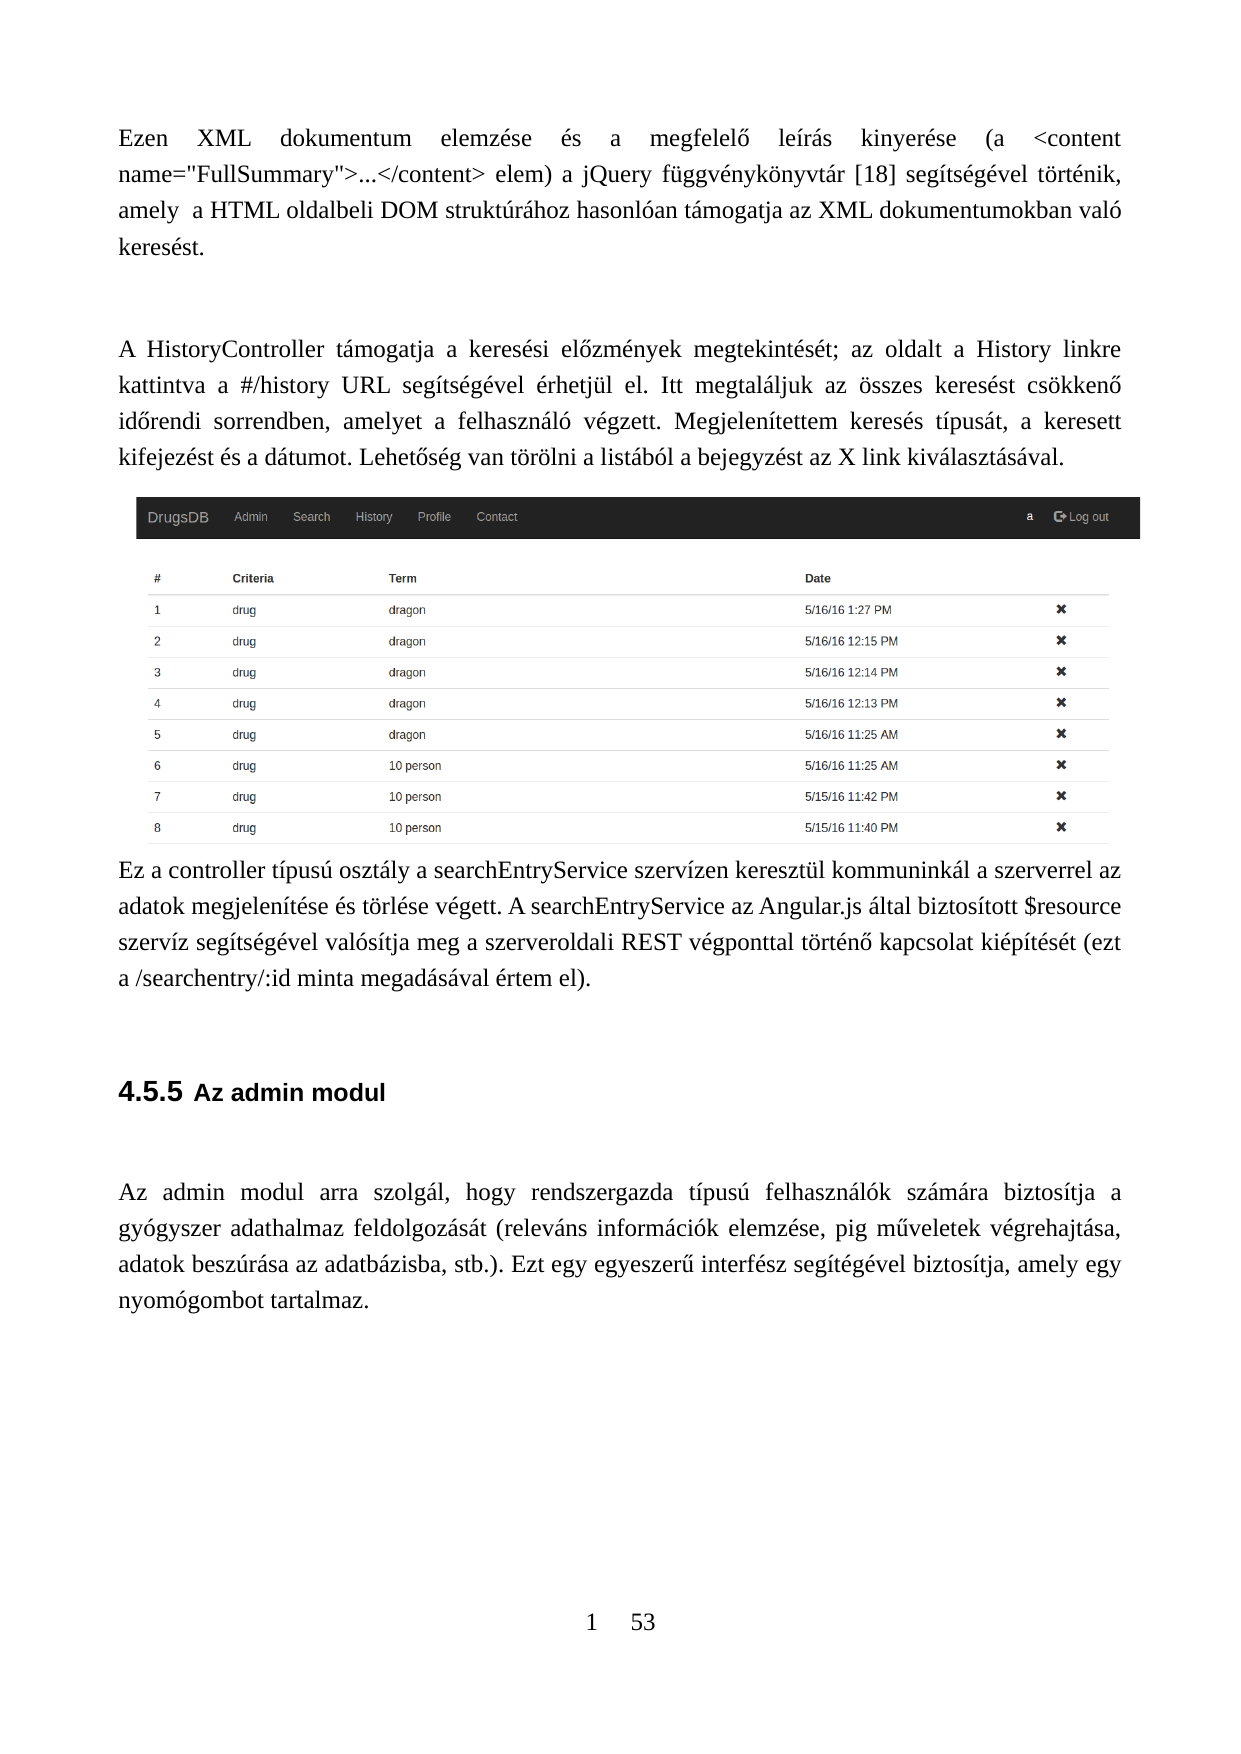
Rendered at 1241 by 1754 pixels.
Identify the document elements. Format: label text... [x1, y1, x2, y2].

subtitle Az admin modul [118, 1074, 1122, 1108]
subtitle Ezen XML dokumentum elemzése és a megfelelő leírás kinyerése (a <content name="FullSummary">...</content> elem) a jQuery függvénykönyvtár [18] segítségével történik, amely a HTML oldalbeli DOM struktúrához hasonlóan támogatja az XML dokumentumokban való keresést. [118, 118, 1122, 262]
subtitle Ez a controller típusú osztály a searchEntryService szervízen keresztül kommuninkál a szerverrel az adatok megjelenítése és törlése végett. A searchEntryService az Angular.js által biztosított $resource szervíz segítségével valósítja meg a szerveroldali REST végponttal történő kapcsolat kiépítését (ezt a /searchentry/:id minta megadásával értem el). [118, 487, 1122, 993]
subtitle Az admin modul arra szolgál, hogy rendszergazda típusú felhasználók számára biztosítja a gyógyszer adathalmaz feldolgozását (releváns információk elemzése, pig műveletek végrehajtása, adatok beszúrása az adatbázisba, stb.). Ezt egy egyeszerű interfész segítégével biztosítja, amely egy nyomógombot tartalmaz. [118, 1171, 1122, 1315]
subtitle A HistoryController támogatja a keresési előzmények megtekintését; az oldalt a History linkre kattintva a #/history URL segítségével érhetjül el. Itt megtaláljuk az összes keresést csökkenő időrendi sorrendben, amelyet a felhasználó végzett. Megjelenítettem keresés típusát, a keresett kifejezést és a dátumot. Lehetőség van törölni a listából a bejegyzést az X link kiválasztásával. [118, 328, 1122, 472]
picture [136, 497, 1141, 850]
